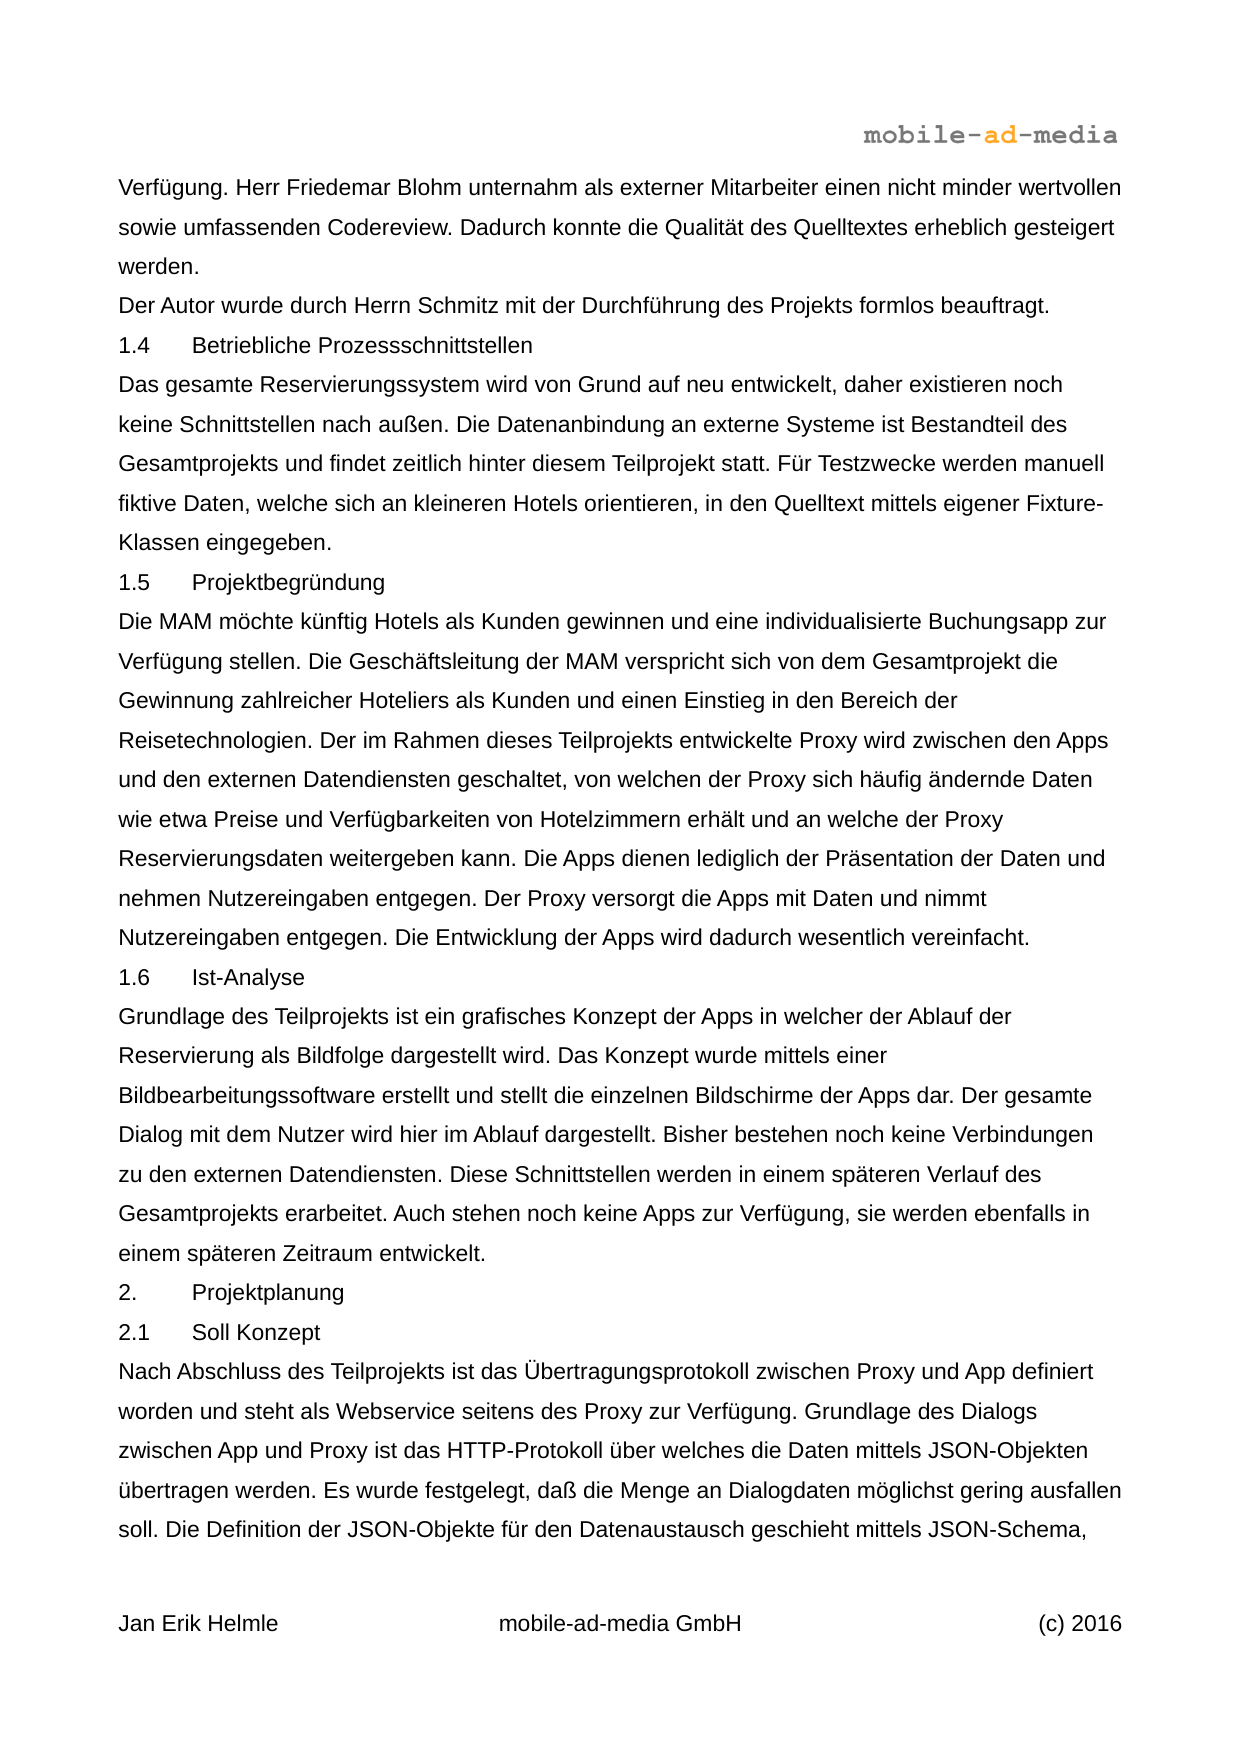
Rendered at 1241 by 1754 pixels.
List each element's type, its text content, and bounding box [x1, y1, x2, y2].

text Verfügung. Herr Friedemar Blohm unternahm als externer Mitarbeiter einen nicht minder wertvollen sowie umfassenden Codereview. Dadurch konnte die Qualität des Quelltextes erheblich gesteigert werden. [118, 174, 1122, 279]
text 1.4 Betriebliche Prozessschnittstellen [118, 332, 1122, 358]
text Das gesamte Reservierungssystem wird von Grund auf neu entwickelt, daher existieren noch keine Schnittstellen nach außen. Die Datenanbindung an externe Systeme ist Bestandteil des Gesamtprojekts und findet zeitlich hinter diesem Teilprojekt statt. Für Testzwecke werden manuell fiktive Daten, welche sich an kleineren Hotels orientieren, in den Quelltext mittels eigener Fixture-Klassen eingegeben. [118, 371, 1122, 556]
text 2. Projektplanung [118, 1279, 1122, 1306]
text 2.1 Soll Konzept [118, 1319, 1122, 1345]
text Die MAM möchte künftig Hotels als Kunden gewinnen und eine individualisierte Buchungsapp zur Verfügung stellen. Die Geschäftsleitung der MAM verspricht sich von dem Gesamtprojekt die Gewinnung zahlreicher Hoteliers als Kunden und einen Einstieg in den Bereich der Reisetechnologien. Der im Rahmen dieses Teilprojekts entwickelte Proxy wird zwischen den Apps und den externen Datendiensten geschaltet, von welchen der Proxy sich häufig ändernde Daten wie etwa Preise und Verfügbarkeiten von Hotelzimmern erhält und an welche der Proxy Reservierungsdaten weitergeben kann. Die Apps dienen lediglich der Präsentation der Daten und nehmen Nutzereingaben entgegen. Der Proxy versorgt die Apps mit Daten und nimmt Nutzereingaben entgegen. Die Entwicklung der Apps wird dadurch wesentlich vereinfacht. [118, 608, 1122, 950]
text Grundlage des Teilprojekts ist ein grafisches Konzept der Apps in welcher der Ablauf der Reservierung als Bildfolge dargestellt wird. Das Konzept wurde mittels einer Bildbearbeitungssoftware erstellt und stellt die einzelnen Bildschirme der Apps dar. Der gesamte Dialog mit dem Nutzer wird hier im Ablauf dargestellt. Bisher bestehen noch keine Verbindungen zu den externen Datendiensten. Diese Schnittstellen werden in einem späteren Verlauf des Gesamtprojekts erarbeitet. Auch stehen noch keine Apps zur Verfügung, sie werden ebenfalls in einem späteren Zeitraum entwickelt. [118, 1003, 1122, 1266]
text 1.5 Projektbegründung [118, 569, 1122, 595]
text Der Autor wurde durch Herrn Schmitz mit der Durchführung des Projekts formlos beauftragt. [118, 292, 1122, 319]
text 1.6 Ist-Analyse [118, 963, 1122, 990]
text Nach Abschluss des Teilprojekts ist das Übertragungsprotokoll zwischen Proxy und App definiert worden und steht als Webservice seitens des Proxy zur Verfügung. Grundlage des Dialogs zwischen App und Proxy ist das HTTP-Protokoll über welches die Daten mittels JSON-Objekten übertragen werden. Es wurde festgelegt, daß die Menge an Dialogdaten möglichst gering ausfallen soll. Die Definition der JSON-Objekte für den Datenaustausch geschieht mittels JSON-Schema, [118, 1358, 1122, 1543]
picture [863, 118, 1118, 150]
